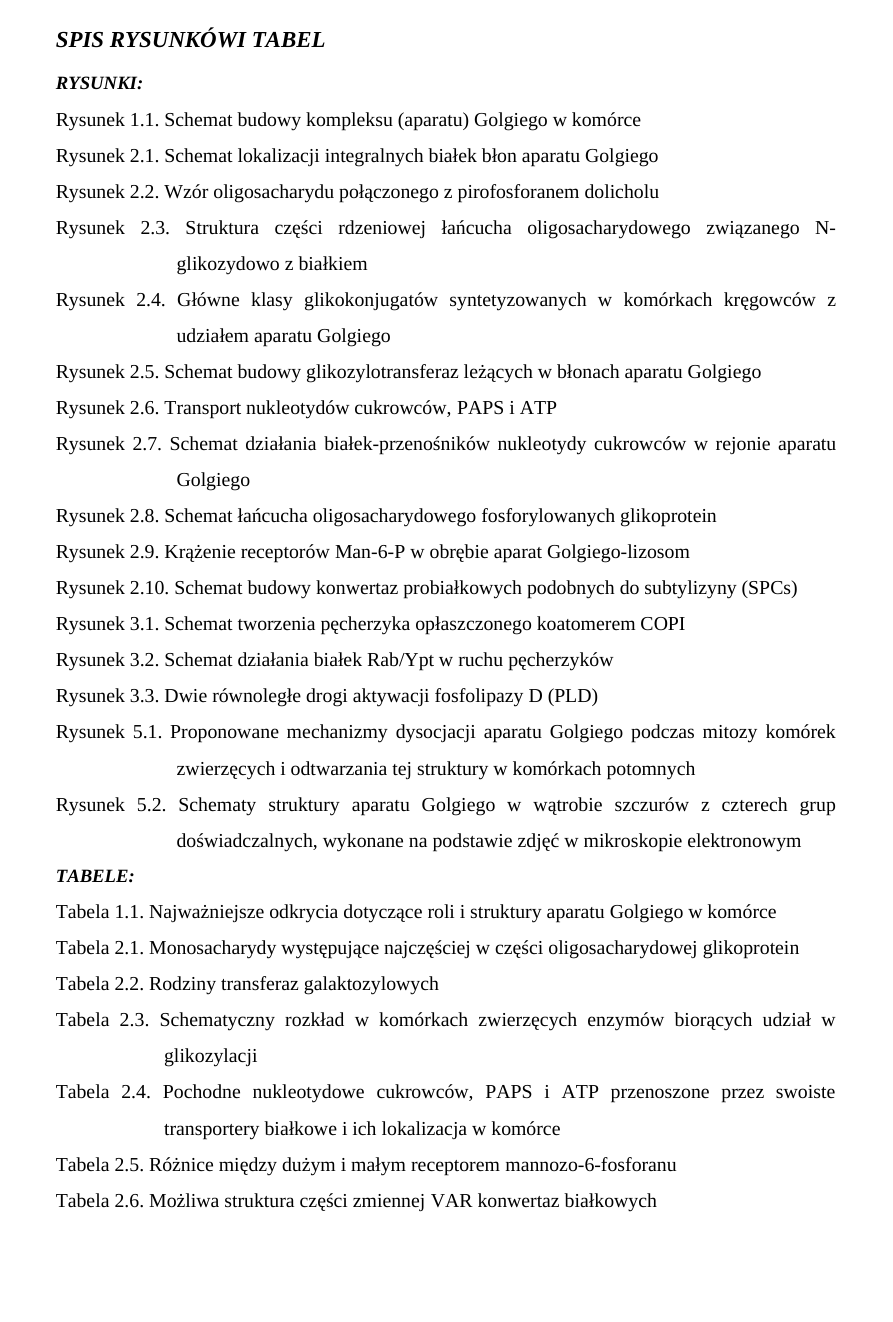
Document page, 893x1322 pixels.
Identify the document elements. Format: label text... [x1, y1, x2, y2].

text Rysunek 1.1. Schemat budowy kompleksu (aparatu) Golgiego w komórce [56, 108, 837, 131]
text Rysunek 2.7. Schemat działania białek-przenośników nukleotydy cukrowców w rejonie aparatu Golgiego [56, 432, 837, 491]
text Tabela 2.5. Różnice między dużym i małym receptorem mannozo-6-fosforanu [56, 1153, 837, 1175]
text Tabela 2.2. Rodziny transferaz galaktozylowych [56, 972, 837, 995]
text Rysunek 3.3. Dwie równoległe drogi aktywacji fosfolipazy D (PLD) [56, 684, 837, 707]
text RYSUNKI: [56, 72, 837, 93]
text Rysunek 2.10. Schemat budowy konwertaz probiałkowych podobnych do subtylizyny (SPCs) [56, 576, 837, 599]
text Rysunek 2.6. Transport nukleotydów cukrowców, PAPS i ATP [56, 396, 837, 419]
text Tabela 2.4. Pochodne nukleotydowe cukrowców, PAPS i ATP przenoszone przez swoiste transportery białkowe i ich lokalizacja w komórce [56, 1081, 837, 1139]
text Rysunek 2.1. Schemat lokalizacji integralnych białek błon aparatu Golgiego [56, 144, 837, 167]
text Rysunek 2.5. Schemat budowy glikozylotransferaz leżących w błonach aparatu Golgiego [56, 360, 837, 383]
text Rysunek 2.9. Krążenie receptorów Man-6-P w obrębie aparat Golgiego-lizosom [56, 540, 837, 563]
text Tabela 2.1. Monosacharydy występujące najczęściej w części oligosacharydowej glikoprotein [56, 936, 837, 959]
text Rysunek 3.2. Schemat działania białek Rab/Ypt w ruchu pęcherzyków [56, 648, 837, 671]
text Rysunek 3.1. Schemat tworzenia pęcherzyka opłaszczonego koatomerem COPI [56, 612, 837, 635]
text Rysunek 2.2. Wzór oligosacharydu połączonego z pirofosforanem dolicholu [56, 180, 837, 203]
text Rysunek 5.2. Schematy struktury aparatu Golgiego w wątrobie szczurów z czterech grup doświadczalnych, wykonane na podstawie zdjęć w mikroskopie elektronowym [56, 792, 837, 851]
text Tabela 1.1. Najważniejsze odkrycia dotyczące roli i struktury aparatu Golgiego w komórce [56, 900, 837, 923]
subtitle SPIS RYSUNKÓWI TABEL [56, 26, 837, 53]
text Rysunek 2.4. Główne klasy glikokonjugatów syntetyzowanych w komórkach kręgowców z udziałem aparatu Golgiego [56, 288, 837, 347]
text TABELE: [56, 864, 837, 886]
text Tabela 2.6. Możliwa struktura części zmiennej VAR konwertaz białkowych [56, 1189, 837, 1211]
text Rysunek 5.1. Proponowane mechanizmy dysocjacji aparatu Golgiego podczas mitozy komórek zwierzęcych i odtwarzania tej struktury w komórkach potomnych [56, 720, 837, 779]
text Tabela 2.3. Schematyczny rozkład w komórkach zwierzęcych enzymów biorących udział w glikozylacji [56, 1008, 837, 1067]
text Rysunek 2.3. Struktura części rdzeniowej łańcucha oligosacharydowego związanego N-glikozydowo z białkiem [56, 216, 837, 275]
text Rysunek 2.8. Schemat łańcucha oligosacharydowego fosforylowanych glikoprotein [56, 504, 837, 527]
